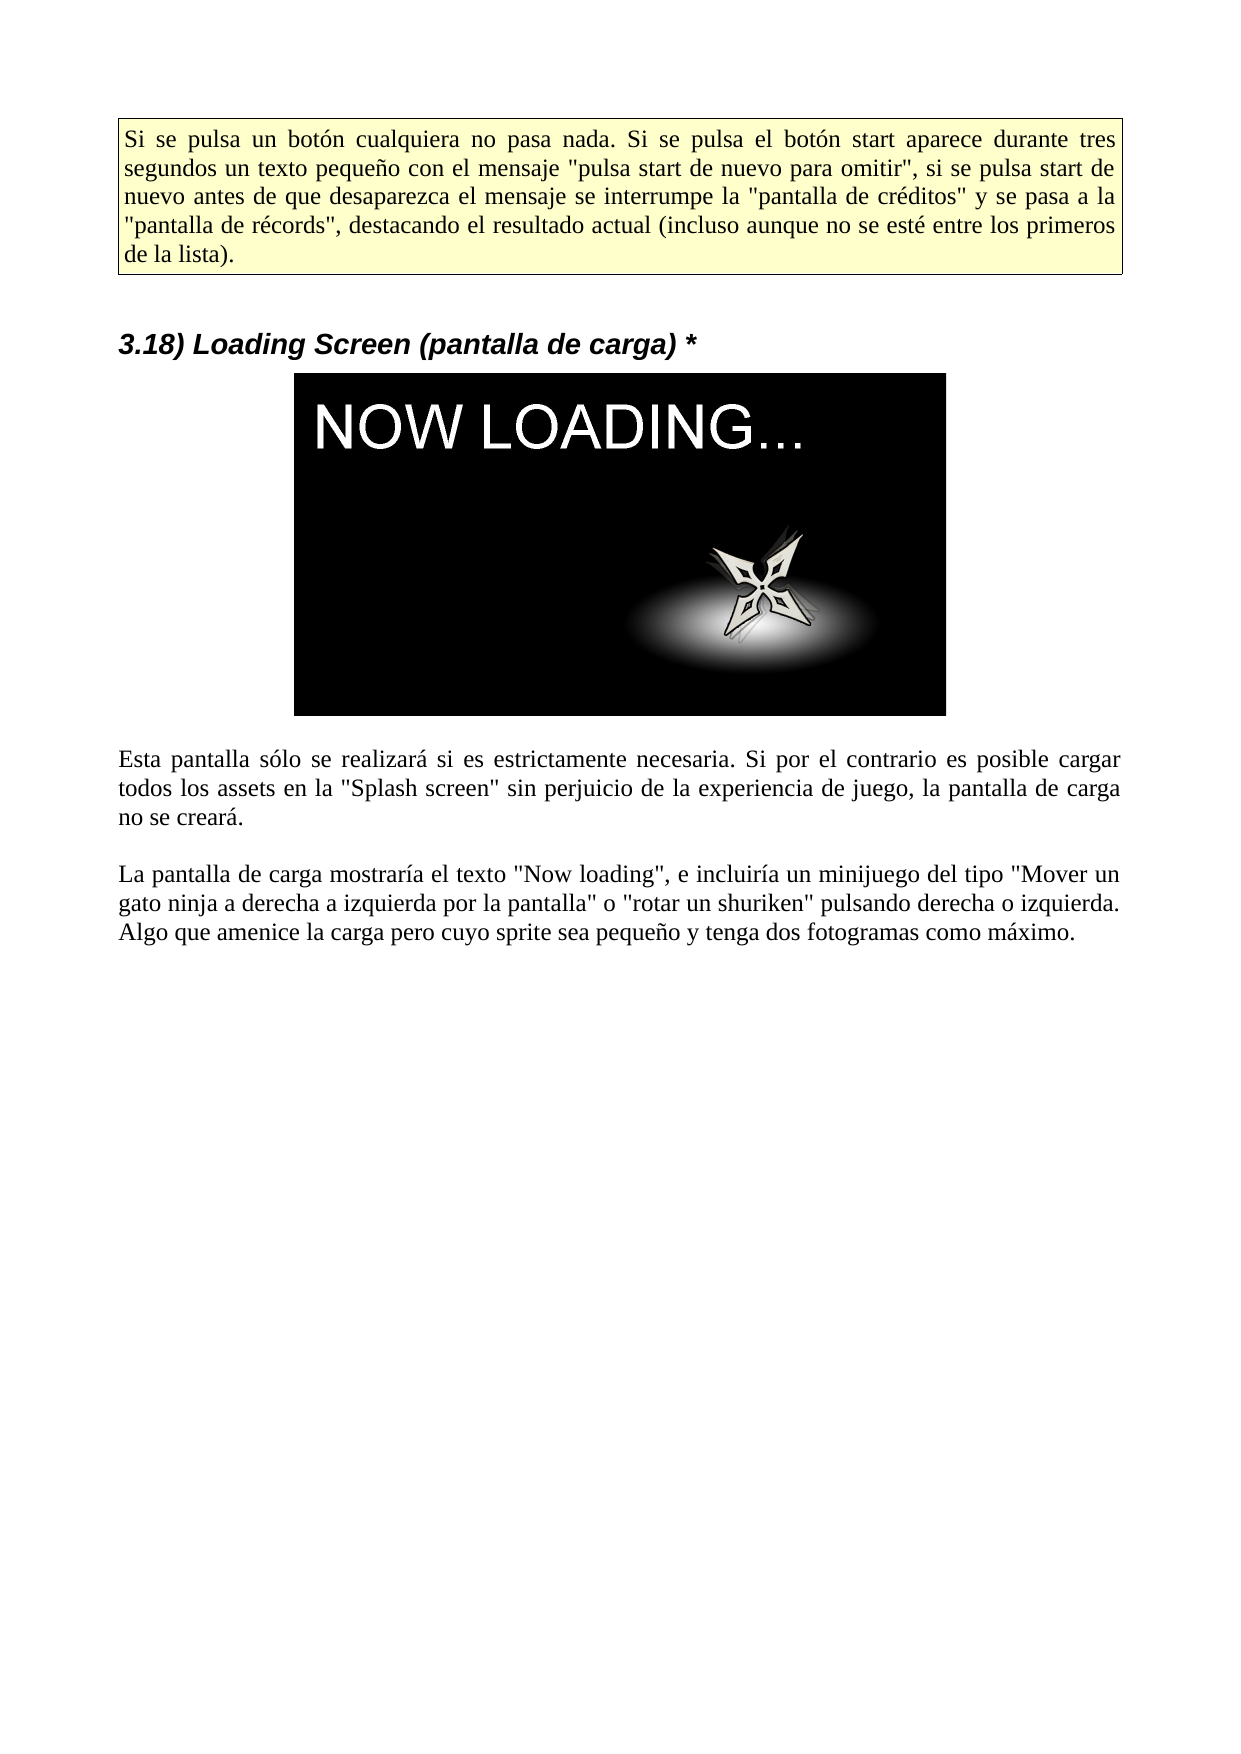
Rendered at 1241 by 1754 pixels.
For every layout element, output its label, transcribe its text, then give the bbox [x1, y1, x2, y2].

picture [294, 373, 947, 716]
text Esta pantalla sólo se realizará si es estrictamente necesaria. Si por el contrario es posible cargar todos los assets en la "Splash screen" sin perjuicio de la experiencia de juego, la pantalla de carga no se creará. [118, 744, 1122, 830]
table_header Si se pulsa un botón cualquiera no pasa nada. Si se pulsa el botón start aparece durante tres segundos un texto pequeño con el mensaje "pulsa start de nuevo para omitir", si se pulsa start de nuevo antes de que desaparezca el mensaje se interrumpe la "pantalla de créditos" y se pasa a la "pantalla de récords", destacando el resultado actual (incluso aunque no se esté entre los primeros de la lista). [119, 119, 1122, 273]
text La pantalla de carga mostraría el texto "Now loading", e incluiría un minijuego del tipo "Mover un gato ninja a derecha a izquierda por la pantalla" o "rotar un shuriken" pulsando derecha o izquierda. Algo que amenice la carga pero cuyo sprite sea pequeño y tenga dos fotogramas como máximo. [118, 859, 1122, 945]
subtitle 3.18) Loading Screen (pantalla de carga) * [118, 327, 1122, 361]
